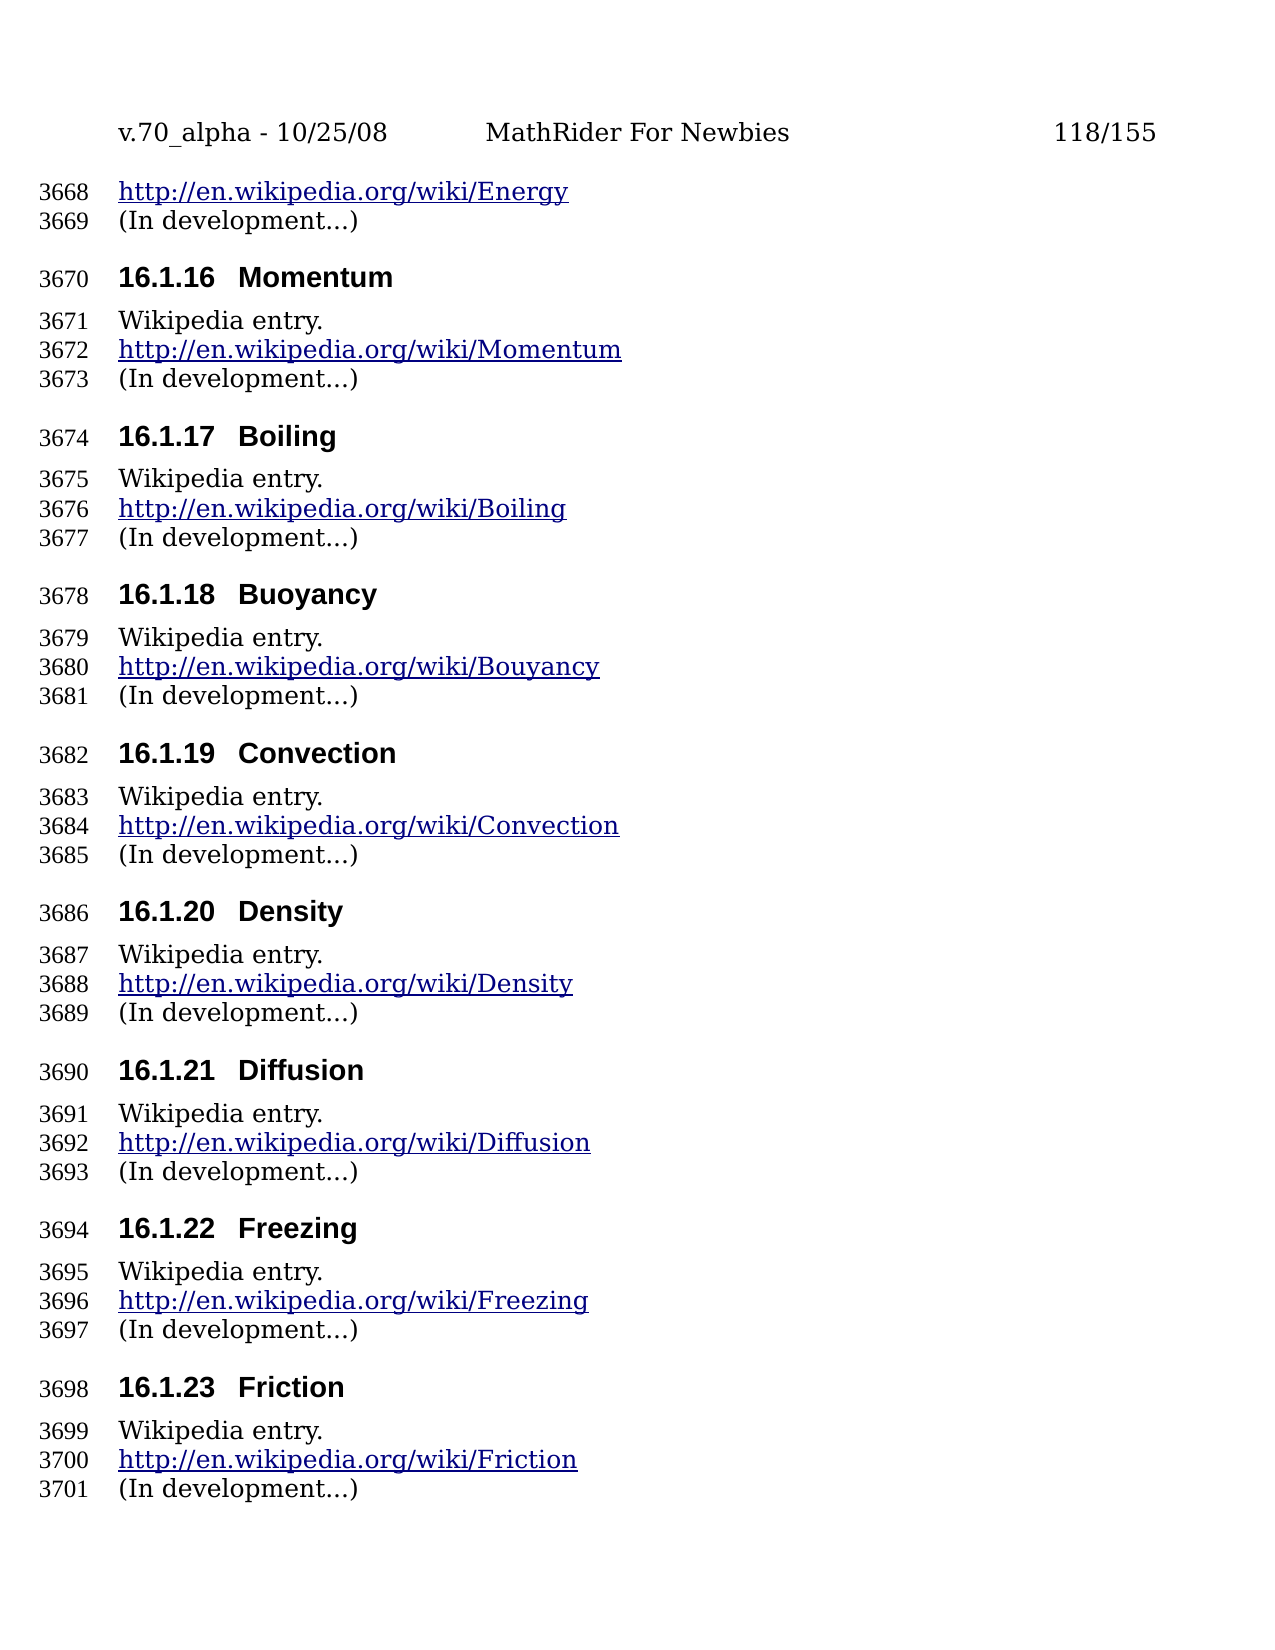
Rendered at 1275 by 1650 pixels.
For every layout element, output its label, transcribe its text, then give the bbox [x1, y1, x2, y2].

text Wikipedia entry. [118, 623, 1157, 652]
text (In development...) [118, 206, 1157, 235]
text http://en.wikipedia.org/wiki/Freezing [118, 1287, 1157, 1316]
text (In development...) [118, 523, 1157, 552]
text http://en.wikipedia.org/wiki/Convection [118, 811, 1157, 840]
text Wikipedia entry. [118, 1416, 1157, 1445]
text Wikipedia entry. [118, 782, 1157, 811]
text http://en.wikipedia.org/wiki/Density [118, 969, 1157, 999]
text (In development...) [118, 682, 1157, 711]
subtitle Boiling [118, 419, 1157, 452]
subtitle Freezing [118, 1211, 1157, 1245]
text Wikipedia entry. [118, 1099, 1157, 1128]
text (In development...) [118, 1474, 1157, 1503]
subtitle Friction [118, 1370, 1157, 1403]
subtitle Diffusion [118, 1053, 1157, 1086]
text http://en.wikipedia.org/wiki/Friction [118, 1445, 1157, 1474]
text (In development...) [118, 364, 1157, 394]
subtitle Buoyancy [118, 577, 1157, 611]
subtitle Density [118, 894, 1157, 928]
text http://en.wikipedia.org/wiki/Diffusion [118, 1128, 1157, 1157]
text (In development...) [118, 840, 1157, 869]
text http://en.wikipedia.org/wiki/Bouyancy [118, 652, 1157, 682]
text Wikipedia entry. [118, 465, 1157, 494]
text (In development...) [118, 1157, 1157, 1186]
text Wikipedia entry. [118, 940, 1157, 969]
text Wikipedia entry. [118, 1257, 1157, 1287]
text (In development...) [118, 1316, 1157, 1345]
text http://en.wikipedia.org/wiki/Boiling [118, 494, 1157, 523]
subtitle Momentum [118, 260, 1157, 294]
text http://en.wikipedia.org/wiki/Energy [118, 177, 1157, 206]
subtitle Convection [118, 736, 1157, 769]
text http://en.wikipedia.org/wiki/Momentum [118, 335, 1157, 364]
text (In development...) [118, 999, 1157, 1028]
text Wikipedia entry. [118, 306, 1157, 335]
